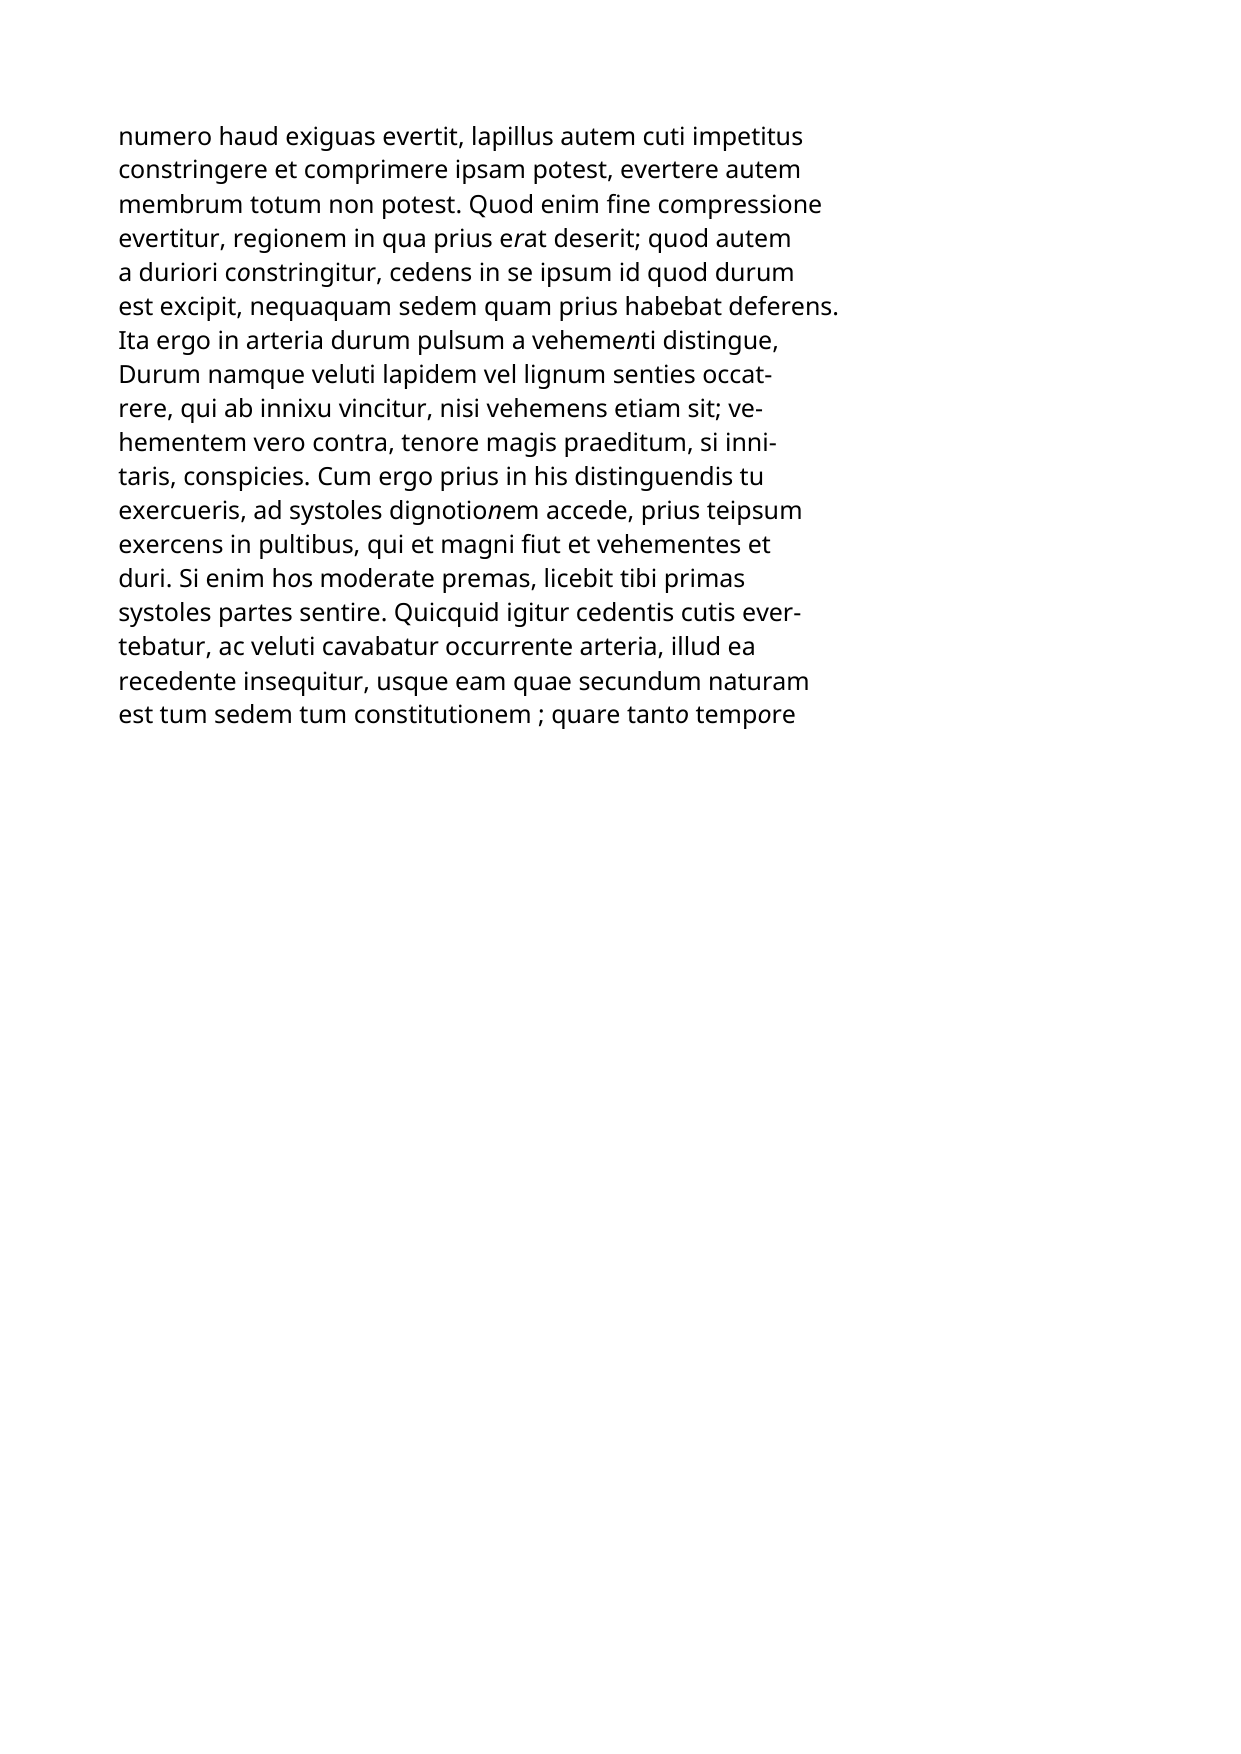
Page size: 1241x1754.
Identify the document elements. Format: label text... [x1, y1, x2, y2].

text numero haud exiguas evertit, lapillus autem cuti impetitus constringere et comprimere ipsam potest, evertere autem membrum totum non potest. Quod enim fine compressione evertitur, regionem in qua prius erat deserit; quod autem a duriori constringitur, cedens in se ipsum id quod durum est excipit, nequaquam sedem quam prius habebat deferens. Ita ergo in arteria durum pulsum a vehementi distingue, Durum namque veluti lapidem vel lignum senties occat- rere, qui ab innixu vincitur, nisi vehemens etiam sit; ve- hementem vero contra, tenore magis praeditum, si inni- taris, conspicies. Cum ergo prius in his distinguendis tu exercueris, ad systoles dignotionem accede, prius teipsum exercens in pultibus, qui et magni fiut et vehementes et duri. Si enim hos moderate premas, licebit tibi primas systoles partes sentire. Quicquid igitur cedentis cutis ever- tebatur, ac veluti cavabatur occurrente arteria, illud ea recedente insequitur, usque eam quae secundum naturam est tum sedem tum constitutionem ; quare tanto tempore [118, 118, 1122, 731]
